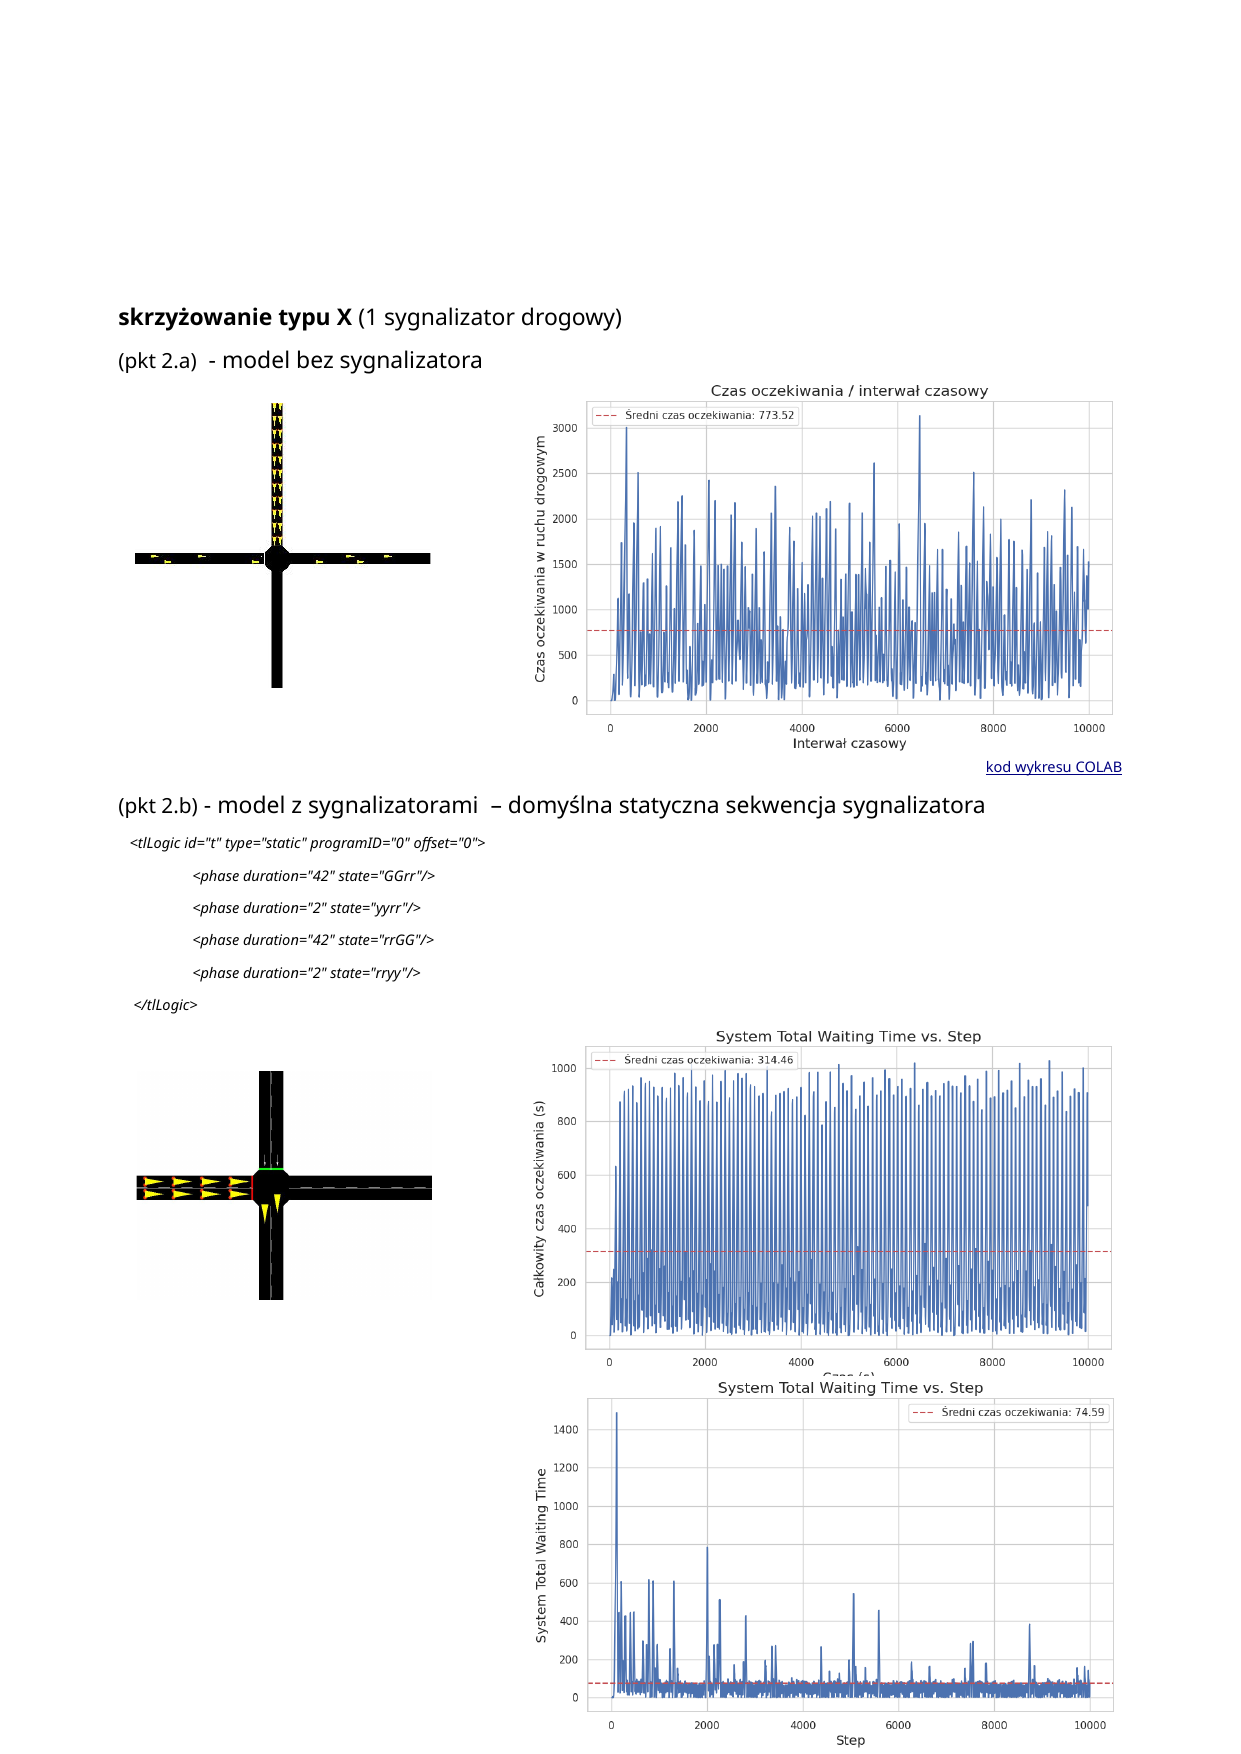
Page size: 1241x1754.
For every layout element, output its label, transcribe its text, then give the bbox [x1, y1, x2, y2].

picture [527, 1025, 1120, 1754]
text kod wykresu COLAB [118, 757, 1122, 777]
text <phase duration="2" state="yyrr"/> [118, 898, 1122, 918]
text (pkt 2.b) - model z sygnalizatorami – domyślna statyczna sekwencja sygnalizatora [118, 789, 1122, 821]
text </tlLogic> [118, 995, 1122, 1015]
text <phase duration="42" state="GGrr"/> [118, 865, 1122, 885]
text <tlLogic id="t" type="static" programID="0" offset="0"> [118, 833, 1122, 853]
picture [136, 1071, 432, 1300]
picture [135, 403, 431, 688]
picture [528, 378, 1119, 757]
text <phase duration="2" state="rryy"/> [118, 963, 1122, 982]
text skrzyżowanie typu X (1 sygnalizator drogowy) [118, 300, 1122, 332]
text (pkt 2.a) - model bez sygnalizatora [118, 344, 1122, 375]
text <phase duration="42" state="rrGG"/> [118, 930, 1122, 950]
